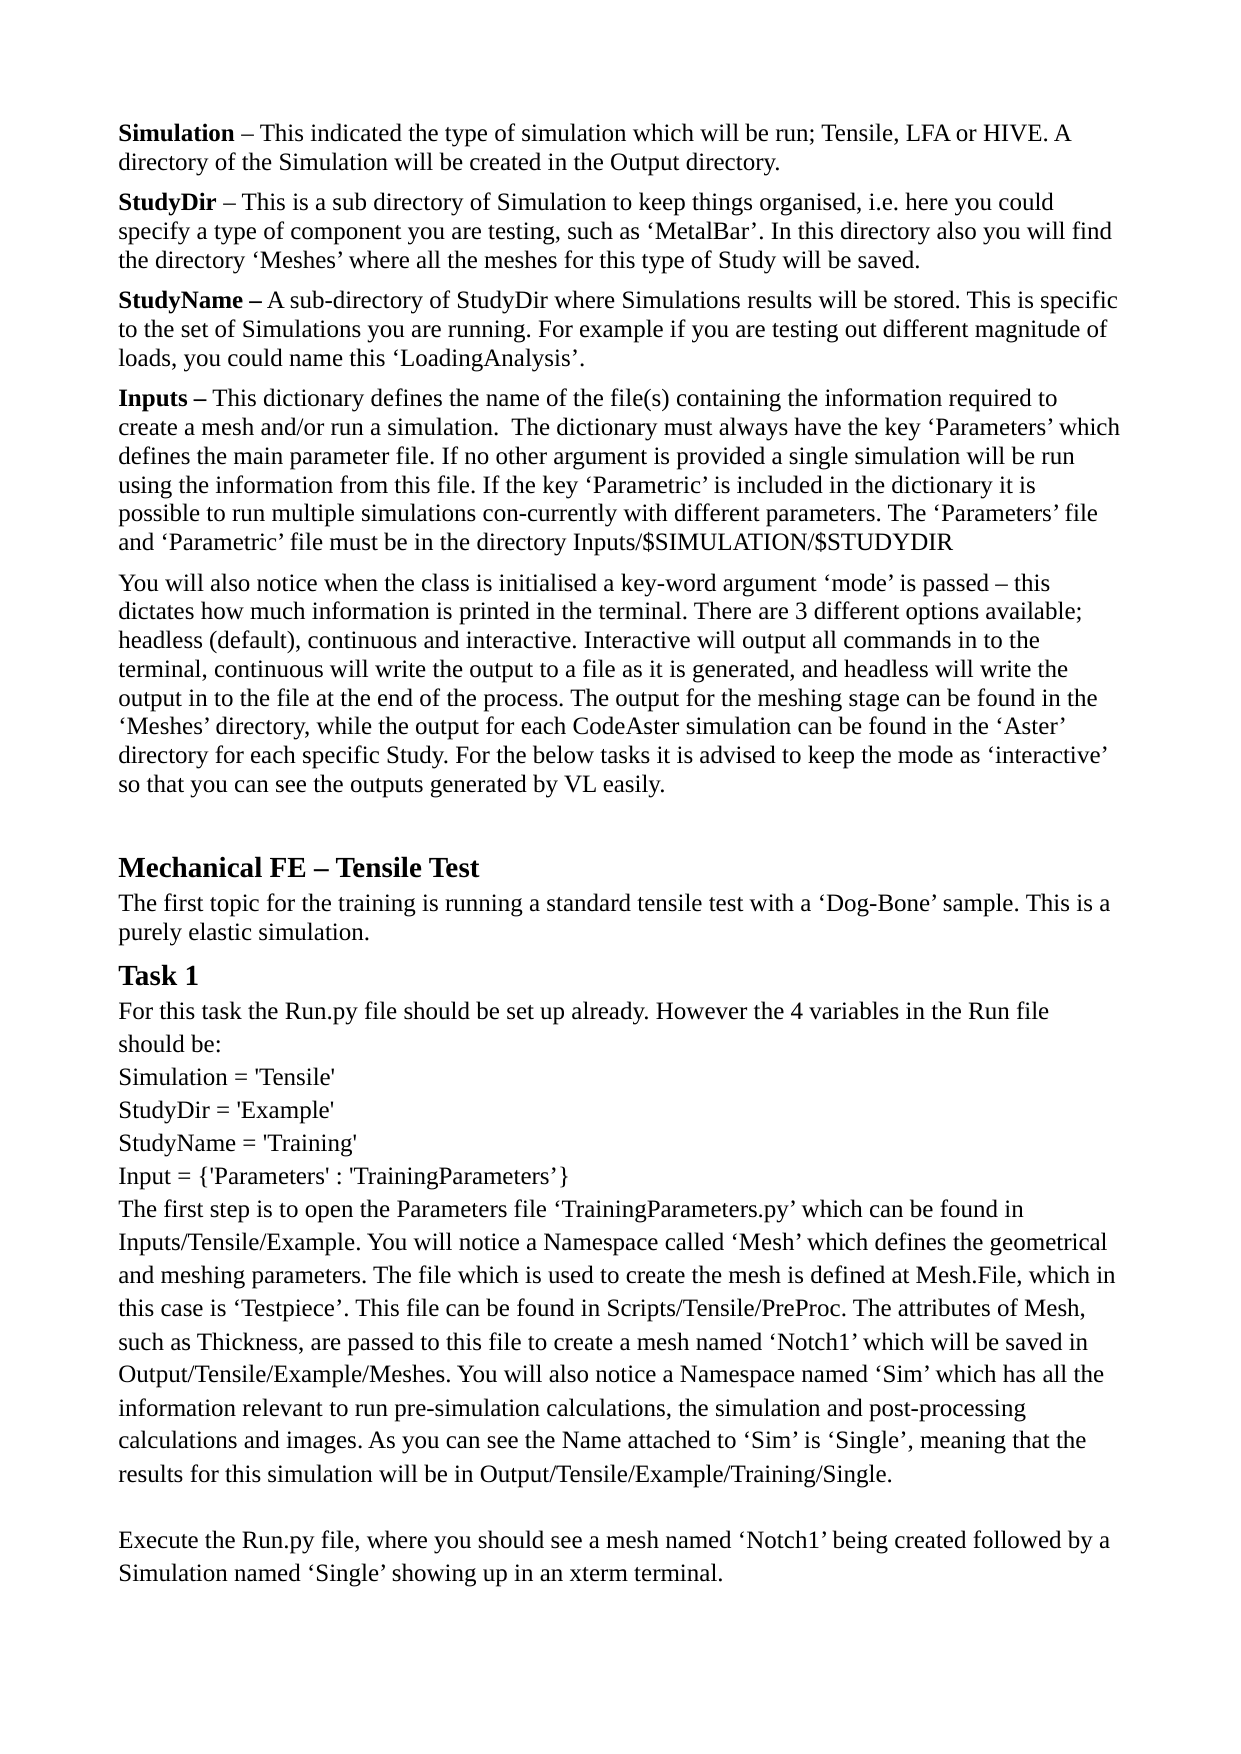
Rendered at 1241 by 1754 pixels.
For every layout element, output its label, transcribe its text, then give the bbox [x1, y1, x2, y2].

text Input = {'Parameters' : 'TrainingParameters’} [118, 1161, 1122, 1190]
text You will also notice when the class is initialised a key-word argument ‘mode’ is passed – this dictates how much information is printed in the terminal. There are 3 different options available; headless (default), continuous and interactive. Interactive will output all commands in to the terminal, continuous will write the output to a file as it is generated, and headless will write the output in to the file at the end of the process. The output for the meshing stage can be found in the ‘Meshes’ directory, while the output for each CodeAster simulation can be found in the ‘Aster’ directory for each specific Study. For the below tasks it is advised to keep the mode as ‘interactive’ so that you can see the outputs generated by VL easily. [118, 568, 1122, 798]
text Simulation – This indicated the type of simulation which will be run; Tensile, LFA or HIVE. A directory of the Simulation will be created in the Output directory. [118, 118, 1122, 176]
text Mechanical FE – Tensile Test [118, 850, 1122, 883]
text Task 1 [118, 958, 1122, 991]
text The first step is to open the Parameters file ‘TrainingParameters.py’ which can be found in Inputs/Tensile/Example. You will notice a Namespace called ‘Mesh’ which defines the geometrical and meshing parameters. The file which is used to create the mesh is defined at Mesh.File, which in this case is ‘Testpiece’. This file can be found in Scripts/Tensile/PreProc. The attributes of Mesh, such as Thickness, are passed to this file to create a mesh named ‘Notch1’ which will be saved in Output/Tensile/Example/Meshes. You will also notice a Namespace named ‘Sim’ which has all the information relevant to run pre-simulation calculations, the simulation and post-processing calculations and images. As you can see the Name attached to ‘Sim’ is ‘Single’, meaning that the results for this simulation will be in Output/Tensile/Example/Training/Single. [118, 1194, 1122, 1487]
text StudyName – A sub-directory of StudyDir where Simulations results will be stored. This is specific to the set of Simulations you are running. For example if you are testing out different magnitude of loads, you could name this ‘LoadingAnalysis’. [118, 285, 1122, 372]
text Simulation = 'Tensile' [118, 1062, 1122, 1091]
text StudyName = 'Training' [118, 1128, 1122, 1157]
text The first topic for the training is running a standard tensile test with a ‘Dog-Bone’ sample. This is a purely elastic simulation. [118, 888, 1122, 946]
text For this task the Run.py file should be set up already. However the 4 variables in the Run file should be: [118, 996, 1122, 1058]
text StudyDir = 'Example' [118, 1095, 1122, 1124]
text Execute the Run.py file, where you should see a mesh named ‘Notch1’ being created followed by a Simulation named ‘Single’ showing up in an xterm terminal. [118, 1525, 1122, 1586]
text StudyDir – This is a sub directory of Simulation to keep things organised, i.e. here you could specify a type of component you are testing, such as ‘MetalBar’. In this directory also you will find the directory ‘Meshes’ where all the meshes for this type of Study will be saved. [118, 187, 1122, 274]
text Inputs – This dictionary defines the name of the file(s) containing the information required to create a mesh and/or run a simulation. The dictionary must always have the key ‘Parameters’ which defines the main parameter file. If no other argument is provided a single simulation will be run using the information from this file. If the key ‘Parametric’ is included in the dictionary it is possible to run multiple simulations con-currently with different parameters. The ‘Parameters’ file and ‘Parametric’ file must be in the directory Inputs/$SIMULATION/$STUDYDIR [118, 383, 1122, 556]
